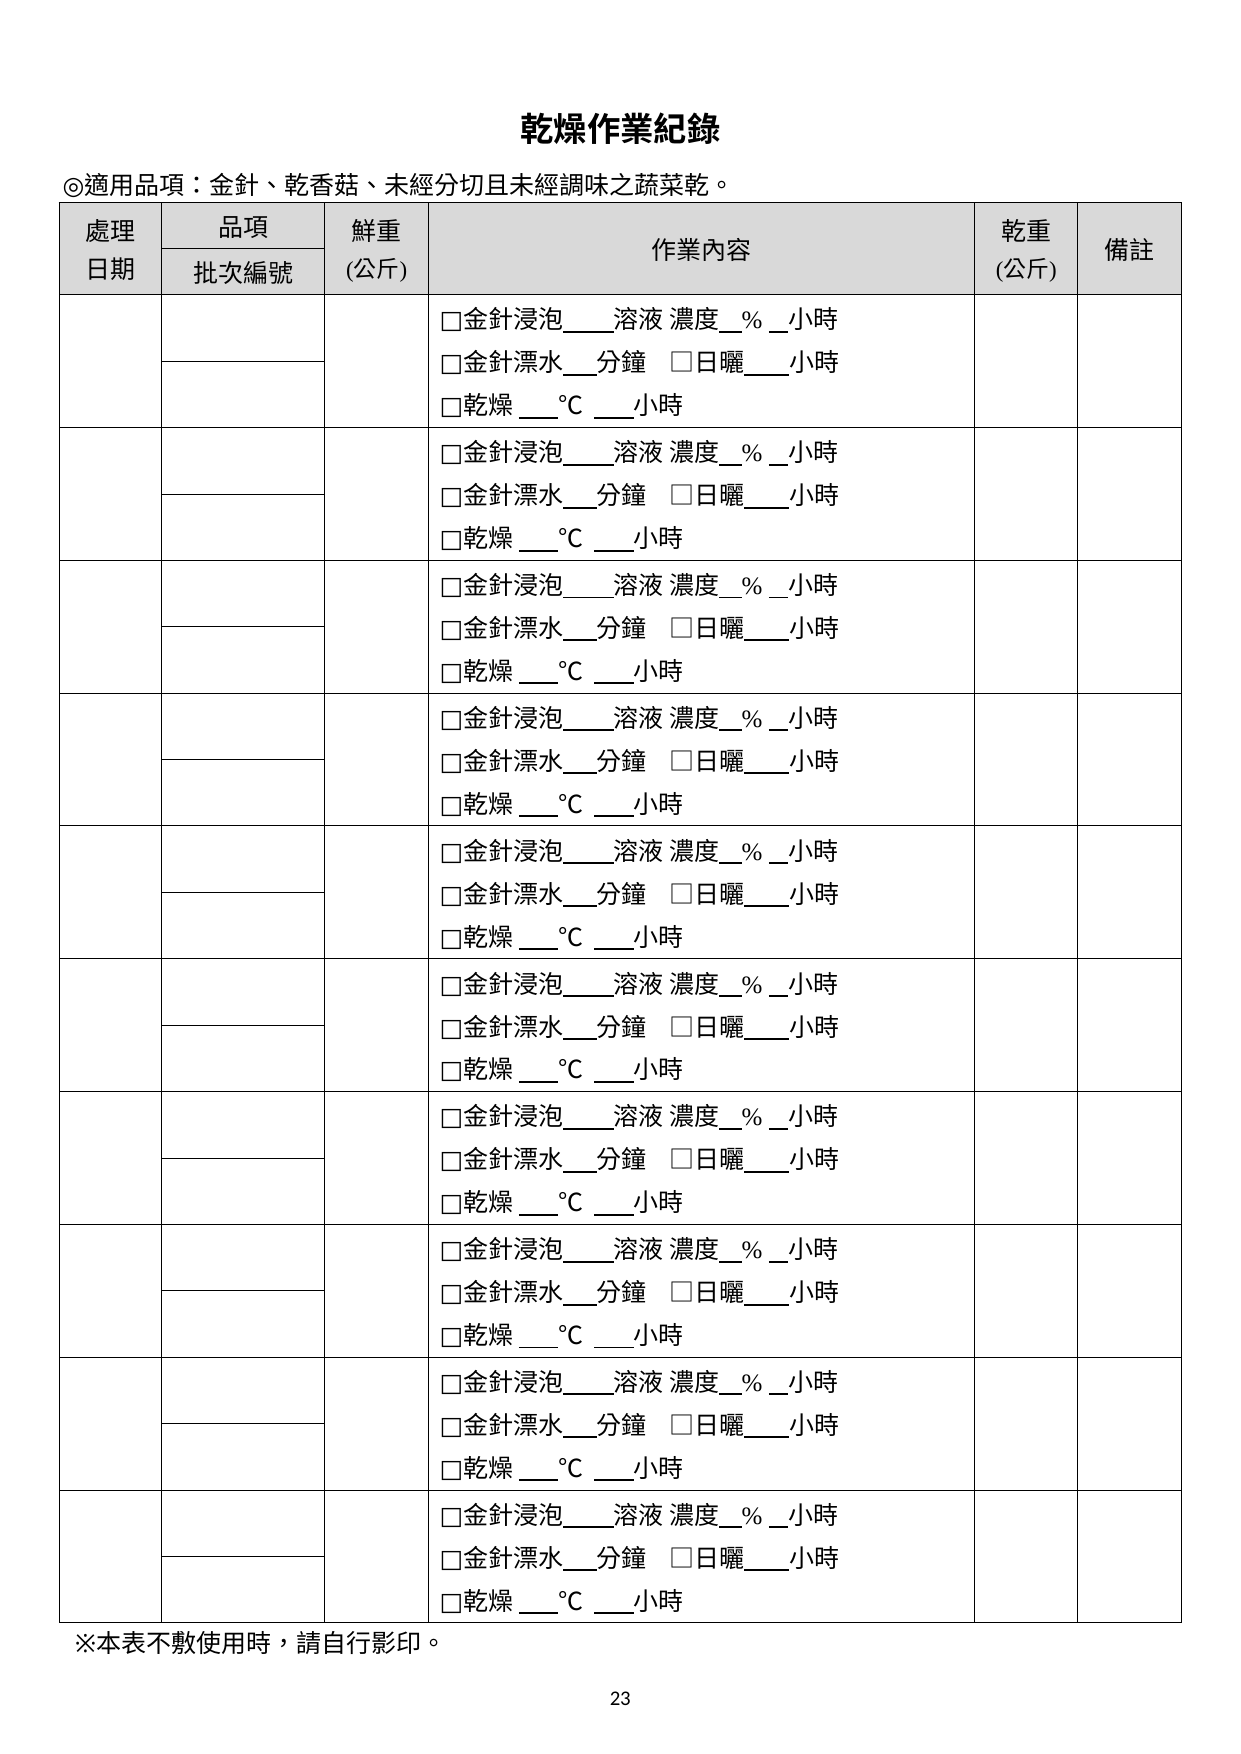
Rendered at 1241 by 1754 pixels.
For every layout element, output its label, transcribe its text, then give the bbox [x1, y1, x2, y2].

table_cell [60, 1491, 161, 1622]
text ◎適用品項：金針、乾香菇、未經分切且未經調味之蔬菜乾。 [62, 164, 1165, 202]
table_cell [325, 295, 428, 427]
table_cell [325, 1225, 428, 1357]
table_cell [162, 826, 324, 892]
table_cell [325, 826, 428, 958]
table_cell [162, 1225, 324, 1290]
table_cell [60, 561, 161, 693]
table_cell [162, 1424, 324, 1489]
table_cell [162, 627, 324, 693]
table_cell [60, 694, 161, 825]
table_header 處理 日期 [60, 203, 161, 294]
table_cell [60, 1358, 161, 1489]
table_cell [975, 826, 1077, 958]
table_cell [975, 694, 1077, 825]
subtitle 乾燥作業紀錄 [75, 89, 1165, 164]
table_cell [162, 1026, 324, 1091]
table_cell □金針浸泡 溶液 濃度 % 小時 □金針漂水 分鐘 □日曬 小時 □乾燥 ℃ 小時 [429, 1092, 974, 1224]
table_cell □金針浸泡 溶液 濃度 % 小時 □金針漂水 分鐘 □日曬 小時 □乾燥 ℃ 小時 [429, 1491, 974, 1622]
table_cell [162, 1159, 324, 1224]
table_cell [975, 1225, 1077, 1357]
table_cell [325, 1092, 428, 1224]
text ※本表不敷使用時，請自行影印。 [75, 1623, 1165, 1661]
table_cell [162, 1291, 324, 1357]
table_header 備註 [1078, 203, 1181, 294]
table_cell [975, 1358, 1077, 1489]
table_cell [162, 760, 324, 825]
table_cell [60, 295, 161, 427]
table_cell [975, 428, 1077, 560]
table_cell [60, 428, 161, 560]
table_cell [162, 561, 324, 626]
table_header 乾重 (公斤) [975, 203, 1077, 294]
table_cell □金針浸泡 溶液 濃度 % 小時 □金針漂水 分鐘 □日曬 小時 □乾燥 ℃ 小時 [429, 1358, 974, 1489]
table_header 鮮重 (公斤) [325, 203, 428, 294]
table_cell □金針浸泡 溶液 濃度 % 小時 □金針漂水 分鐘 □日曬 小時 □乾燥 ℃ 小時 [429, 295, 974, 427]
table_cell [162, 1358, 324, 1423]
table_header 品項 [162, 203, 324, 248]
table_cell □金針浸泡 溶液 濃度 % 小時 □金針漂水 分鐘 □日曬 小時 □乾燥 ℃ 小時 [429, 826, 974, 958]
table_cell [325, 1491, 428, 1622]
table_cell [162, 1557, 324, 1622]
table_cell [60, 1225, 161, 1357]
table_cell [162, 1491, 324, 1556]
table_cell [162, 428, 324, 493]
table_cell [162, 1092, 324, 1157]
table_cell [1078, 826, 1181, 958]
table_cell [325, 694, 428, 825]
table_cell [1078, 1092, 1181, 1224]
table_cell □金針浸泡 溶液 濃度 % 小時 □金針漂水 分鐘 □日曬 小時 □乾燥 ℃ 小時 [429, 1225, 974, 1357]
table_header 作業內容 [429, 203, 974, 294]
table_cell [162, 495, 324, 560]
table_cell [975, 1491, 1077, 1622]
table_cell [325, 1358, 428, 1489]
table_cell [975, 1092, 1077, 1224]
table_cell [1078, 959, 1181, 1091]
table_cell [60, 959, 161, 1091]
table_cell [1078, 295, 1181, 427]
table_cell □金針浸泡 溶液 濃度 % 小時 □金針漂水 分鐘 □日曬 小時 □乾燥 ℃ 小時 [429, 959, 974, 1091]
table_cell [1078, 561, 1181, 693]
table_cell [162, 694, 324, 759]
table_cell [162, 893, 324, 958]
table_cell [975, 959, 1077, 1091]
table_cell □金針浸泡 溶液 濃度 % 小時 □金針漂水 分鐘 □日曬 小時 □乾燥 ℃ 小時 [429, 428, 974, 560]
table_cell [1078, 1225, 1181, 1357]
table_cell [60, 826, 161, 958]
table_cell □金針浸泡 溶液 濃度 % 小時 □金針漂水 分鐘 □日曬 小時 □乾燥 ℃ 小時 [429, 694, 974, 825]
table_cell [162, 362, 324, 427]
table_cell [1078, 428, 1181, 560]
table_cell [325, 959, 428, 1091]
table_cell [325, 561, 428, 693]
table_cell [975, 295, 1077, 427]
table_cell 批次編號 [162, 249, 324, 294]
table_cell [1078, 1491, 1181, 1622]
table_cell [1078, 1358, 1181, 1489]
table_cell [975, 561, 1077, 693]
table_cell □金針浸泡 溶液 濃度 % 小時 □金針漂水 分鐘 □日曬 小時 □乾燥 ℃ 小時 [429, 561, 974, 693]
table_cell [60, 1092, 161, 1224]
table_cell [162, 959, 324, 1025]
table_cell [325, 428, 428, 560]
table_cell [1078, 694, 1181, 825]
table_cell [162, 295, 324, 361]
